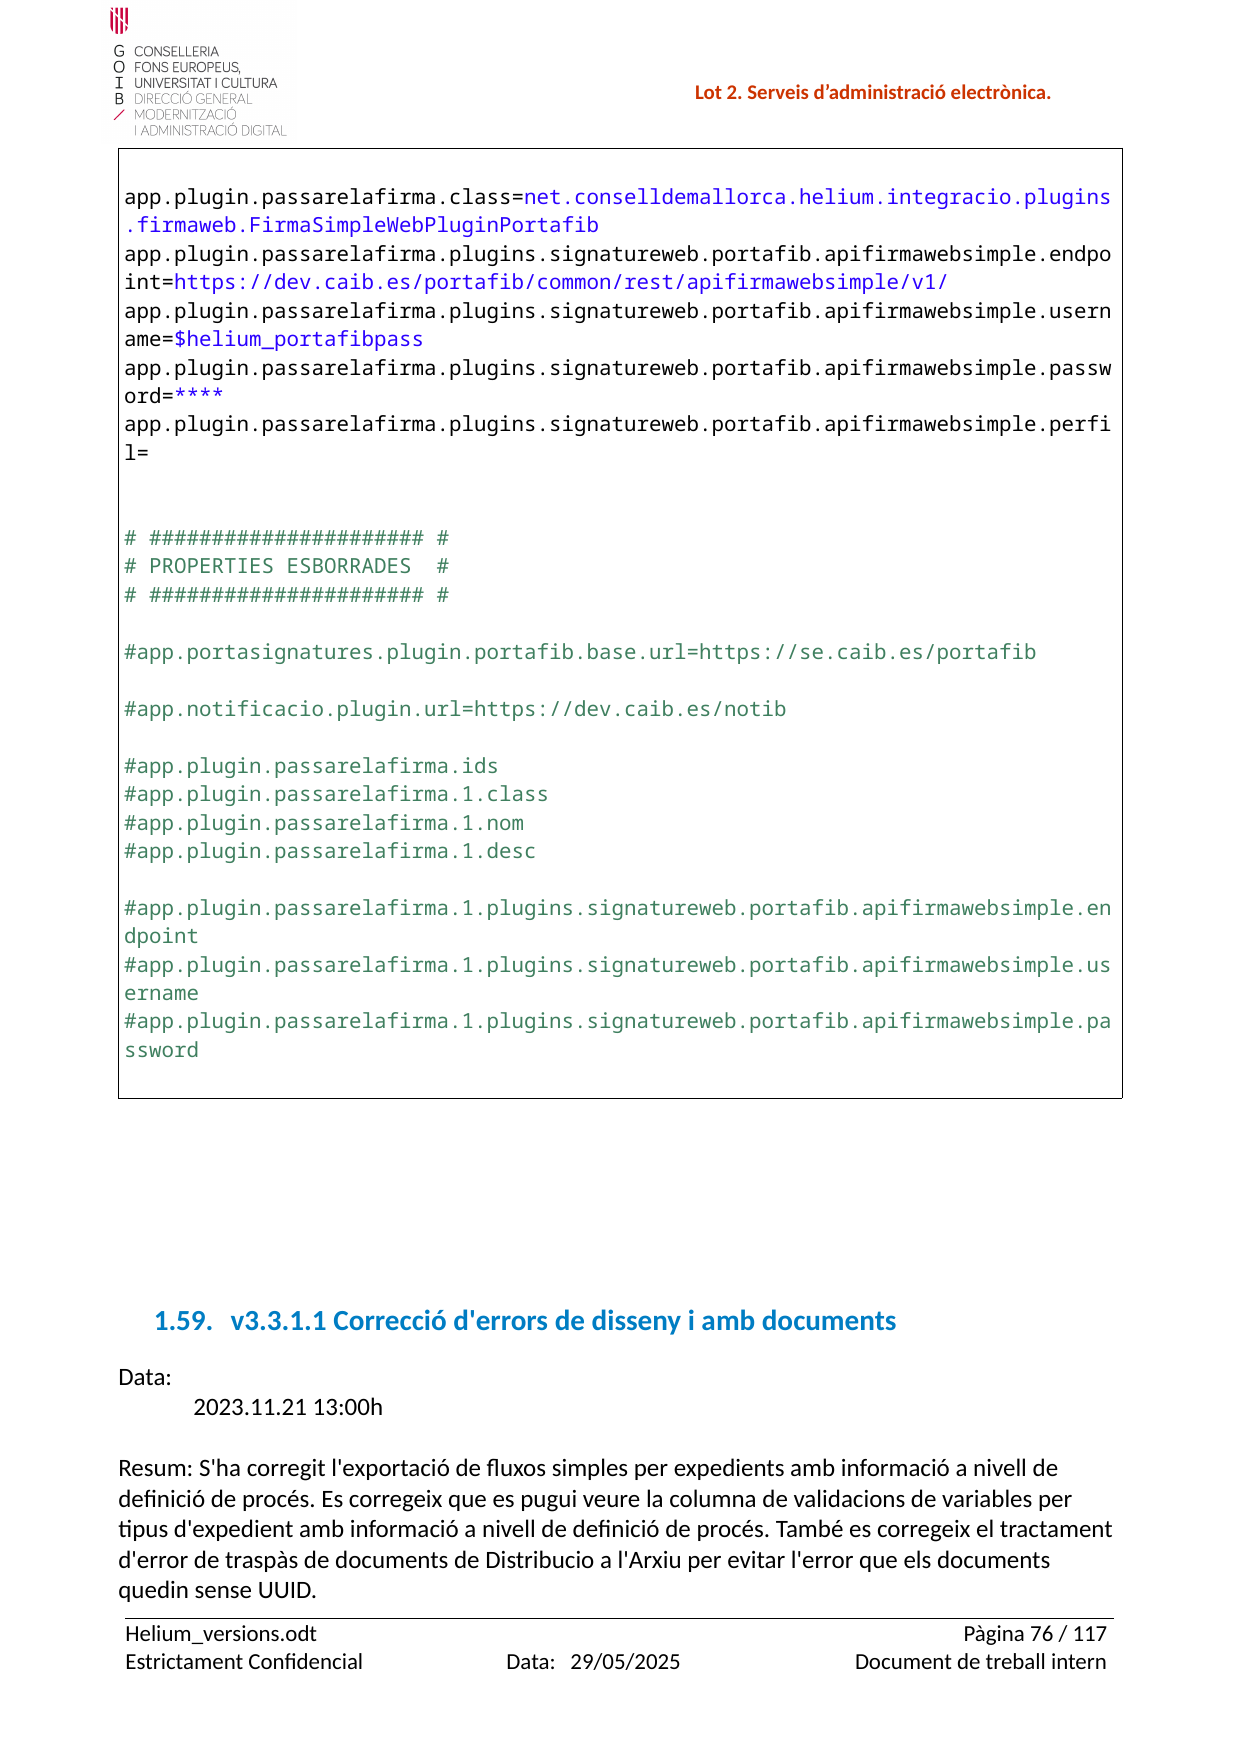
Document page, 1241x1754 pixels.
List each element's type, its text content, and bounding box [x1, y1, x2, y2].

text Resum: S'ha corregit l'exportació de fluxos simples per expedients amb informació a nivell de definició de procés. Es corregeix que es pugui veure la columna de validacions de variables per tipus d'expedient amb informació a nivell de definició de procés. També es corregeix el tractament d'error de traspàs de documents de Distribucio a l'Arxiu per evitar l'error que els documents quedin sense UUID. [118, 1452, 1122, 1605]
text Data: [118, 1361, 1122, 1391]
text 2023.11.21 13:00h [118, 1391, 1122, 1422]
subtitle v3.3.1.1 Correcció d'errors de disseny i amb documents [153, 1302, 1122, 1337]
picture [100, 0, 297, 144]
table_header app.plugin.passarelafirma.class=net.conselldemallorca.helium.integracio.plugins.firmaweb.FirmaSimpleWebPluginPortafib app.plugin.passarelafirma.plugins.signatureweb.portafib.apifirmawebsimple.endpoint=https://dev.caib.es/portafib/common/rest/apifirmawebsimple/v1/ app.plugin.passarelafirma.plugins.signatureweb.portafib.apifirmawebsimple.username=$helium_portafibpass app.plugin.passarelafirma.plugins.signatureweb.portafib.apifirmawebsimple.password=**** app.plugin.passarelafirma.plugins.signatureweb.portafib.apifirmawebsimple.perfil= # ###################### # # PROPERTIES ESBORRADES # # ###################### # #app.portasignatures.plugin.portafib.base.url=https://se.caib.es/portafib #app.notificacio.plugin.url=https://dev.caib.es/notib #app.plugin.passarelafirma.ids #app.plugin.passarelafirma.1.class #app.plugin.passarelafirma.1.nom #app.plugin.passarelafirma.1.desc #app.plugin.passarelafirma.1.plugins.signatureweb.portafib.apifirmawebsimple.endpoint #app.plugin.passarelafirma.1.plugins.signatureweb.portafib.apifirmawebsimple.username #app.plugin.passarelafirma.1.plugins.signatureweb.portafib.apifirmawebsimple.password [119, 149, 1122, 1098]
